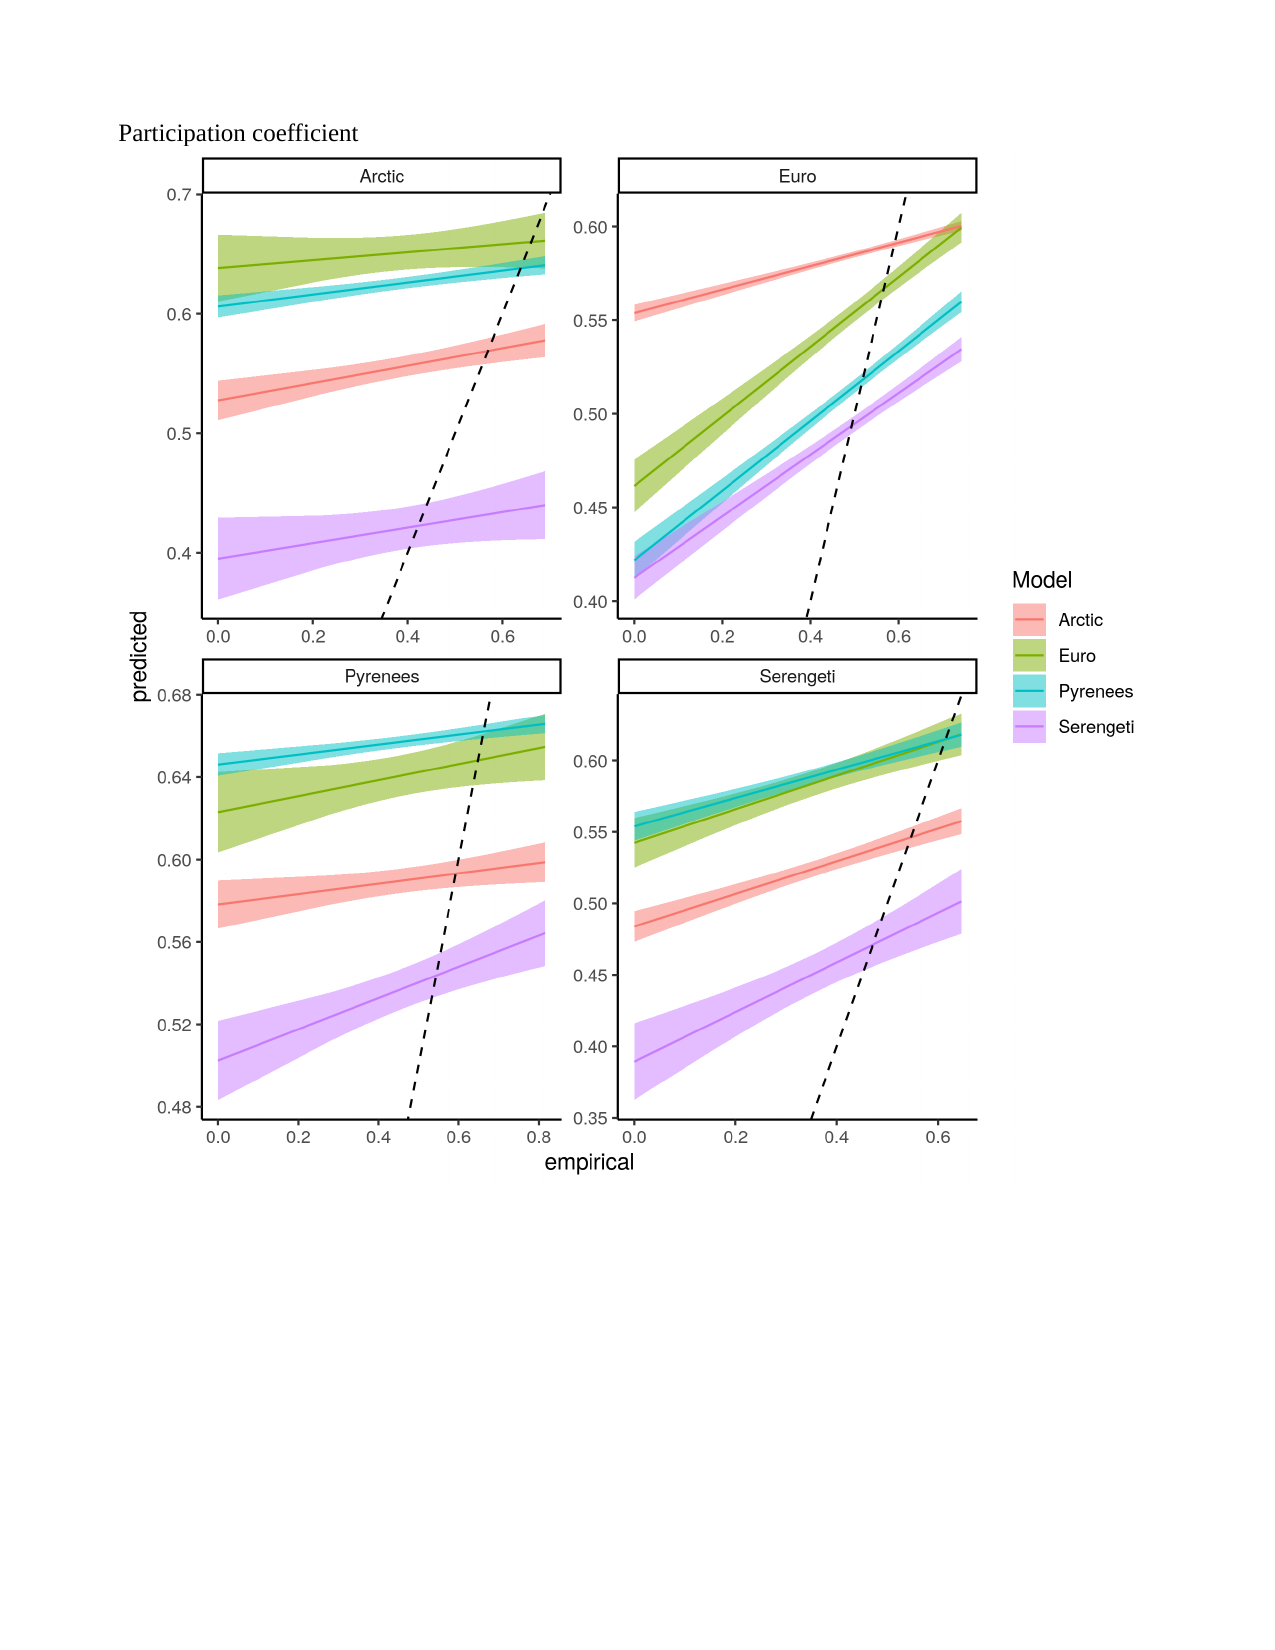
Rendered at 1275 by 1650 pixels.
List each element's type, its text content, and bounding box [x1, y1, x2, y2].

picture [118, 146, 1157, 1186]
text Participation coefficient [118, 118, 1157, 146]
